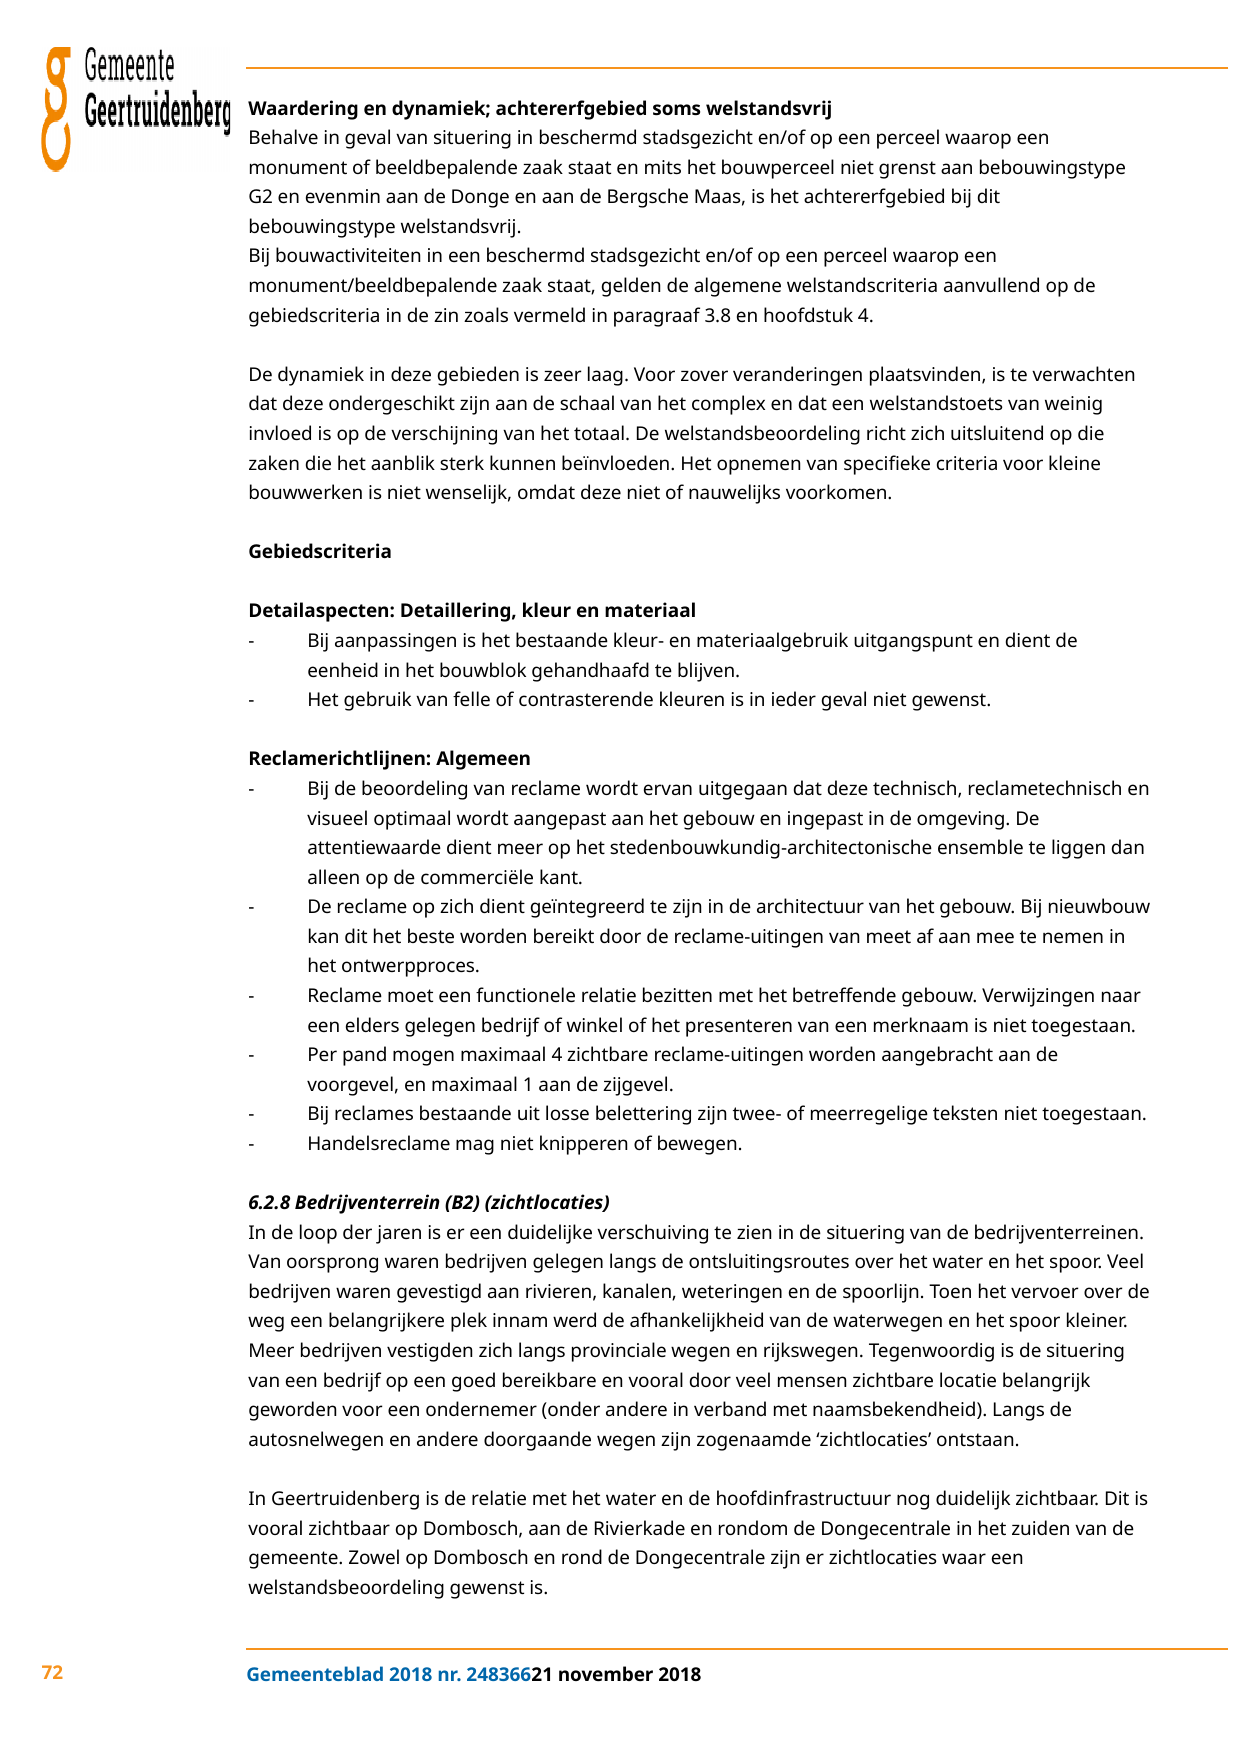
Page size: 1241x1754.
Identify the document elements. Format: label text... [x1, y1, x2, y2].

text In Geertruidenberg is de relatie met het water en de hoofdinfrastructuur nog duidelijk zichtbaar. Dit is vooral zichtbaar op Dombosch, aan de Rivierkade en rondom de Dongecentrale in het zuiden van de gemeente. Zowel op Dombosch en rond de Dongecentrale zijn er zichtlocaties waar een welstandsbeoordeling gewenst is. [248, 1485, 1152, 1600]
text Waardering en dynamiek; achtererfgebied soms welstandsvrij [248, 95, 1152, 121]
list Het gebruik van felle of contrasterende kleuren is in ieder geval niet gewenst. [248, 686, 1152, 712]
picture [41, 47, 231, 172]
text Reclamerichtlijnen: Algemeen [248, 746, 1152, 771]
text Bij bouwactiviteiten in een beschermd stadsgezicht en/of op een perceel waarop een monument/beeldbepalende zaak staat, gelden de algemene welstandscriteria aanvullend op de gebiedscriteria in de zin zoals vermeld in paragraaf 3.8 en hoofdstuk 4. [248, 243, 1152, 328]
list Handelsreclame mag niet knipperen of bewegen. [248, 1130, 1152, 1156]
text De dynamiek in deze gebieden is zeer laag. Voor zover veranderingen plaatsvinden, is te verwachten dat deze ondergeschikt zijn aan de schaal van het complex en dat een welstandstoets van weinig invloed is op de verschijning van het totaal. De welstandsbeoordeling richt zich uitsluitend op die zaken die het aanblik sterk kunnen beïnvloeden. Het opnemen van specifieke criteria voor kleine bouwwerken is niet wenselijk, omdat deze niet of nauwelijks voorkomen. [248, 361, 1152, 505]
list Reclame moet een functionele relatie bezitten met het betreffende gebouw. Verwijzingen naar een elders gelegen bedrijf of winkel of het presenteren van een merknaam is niet toegestaan. [248, 982, 1152, 1038]
text Gebiedscriteria [248, 538, 1152, 564]
list Bij de beoordeling van reclame wordt ervan uitgegaan dat deze technisch, reclametechnisch en visueel optimaal wordt aangepast aan het gebouw en ingepast in de omgeving. De attentiewaarde dient meer op het stedenbouwkundig-architectonische ensemble te liggen dan alleen op de commerciële kant. [248, 775, 1152, 890]
text 6.2.8 Bedrijventerrein (B2) (zichtlocaties) [248, 1189, 1152, 1215]
text Detailaspecten: Detaillering, kleur en materiaal [248, 598, 1152, 623]
text In de loop der jaren is er een duidelijke verschuiving te zien in de situering van de bedrijventerreinen. Van oorsprong waren bedrijven gelegen langs de ontsluitingsroutes over het water en het spoor. Veel bedrijven waren gevestigd aan rivieren, kanalen, weteringen en de spoorlijn. Toen het vervoer over de weg een belangrijkere plek innam werd de afhankelijkheid van de waterwegen en het spoor kleiner. Meer bedrijven vestigden zich langs provinciale wegen en rijkswegen. Tegenwoordig is de situering van een bedrijf op een goed bereikbare en vooral door veel mensen zichtbare locatie belangrijk geworden voor een ondernemer (onder andere in verband met naamsbekendheid). Langs de autosnelwegen en andere doorgaande wegen zijn zogenaamde ‘zichtlocaties’ ontstaan. [248, 1219, 1152, 1452]
text Behalve in geval van situering in beschermd stadsgezicht en/of op een perceel waarop een monument of beeldbepalende zaak staat en mits het bouwperceel niet grenst aan bebouwingstype G2 en evenmin aan de Donge en aan de Bergsche Maas, is het achtererfgebied bij dit bebouwingstype welstandsvrij. [248, 124, 1152, 239]
list Per pand mogen maximaal 4 zichtbare reclame-uitingen worden aangebracht aan de voorgevel, en maximaal 1 aan de zijgevel. [248, 1041, 1152, 1097]
list De reclame op zich dient geïntegreerd te zijn in de architectuur van het gebouw. Bij nieuwbouw kan dit het beste worden bereikt door de reclame-uitingen van meet af aan mee te nemen in het ontwerpproces. [248, 893, 1152, 978]
list Bij aanpassingen is het bestaande kleur- en materiaalgebruik uitgangspunt en dient de eenheid in het bouwblok gehandhaafd te blijven. [248, 627, 1152, 683]
list Bij reclames bestaande uit losse belettering zijn twee- of meerregelige teksten niet toegestaan. [248, 1101, 1152, 1126]
